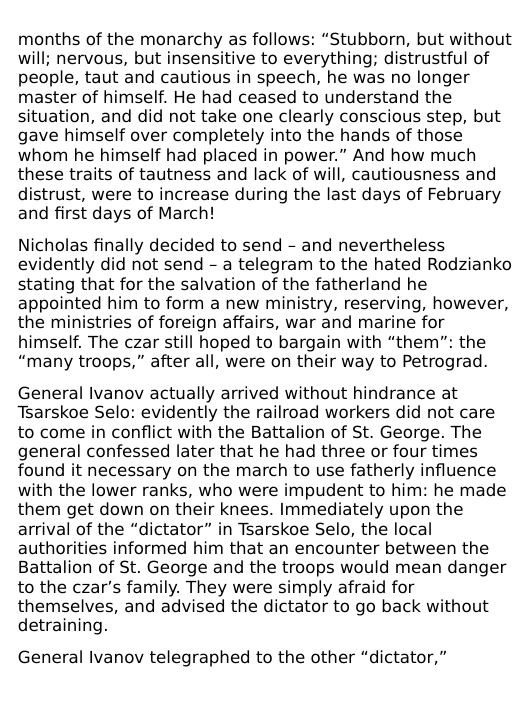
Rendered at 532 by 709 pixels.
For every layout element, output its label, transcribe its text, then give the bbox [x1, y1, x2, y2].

text Nicholas finally decided to send – and nevertheless evidently did not send – a telegram to the hated Rodzianko stating that for the salvation of the fatherland he appointed him to form a new ministry, reserving, however, the ministries of foreign affairs, war and marine for himself. The czar still hoped to bargain with “them”: the “many troops,” after all, were on their way to Petrograd. [18, 236, 514, 371]
text General Ivanov actually arrived without hindrance at Tsarskoe Selo: evidently the railroad workers did not care to come in conflict with the Battalion of St. George. The general confessed later that he had three or four times found it necessary on the march to use fatherly influence with the lower ranks, who were impudent to him: he made them get down on their knees. Immediately upon the arrival of the “dictator” in Tsarskoe Selo, the local authorities informed him that an encounter between the Battalion of St. George and the troops would mean danger to the czar’s family. They were simply afraid for themselves, and advised the dictator to go back without detraining. [18, 384, 514, 636]
text General Ivanov telegraphed to the other “dictator,” [18, 648, 514, 668]
text months of the monarchy as follows: “Stubborn, but without will; nervous, but insensitive to everything; distrustful of people, taut and cautious in speech, he was no longer master of himself. He had ceased to understand the situation, and did not take one clearly conscious step, but gave himself over completely into the hands of those whom he himself had placed in power.” And how much these traits of tautness and lack of will, cautiousness and distrust, were to increase during the last days of February and first days of March! [18, 29, 514, 223]
